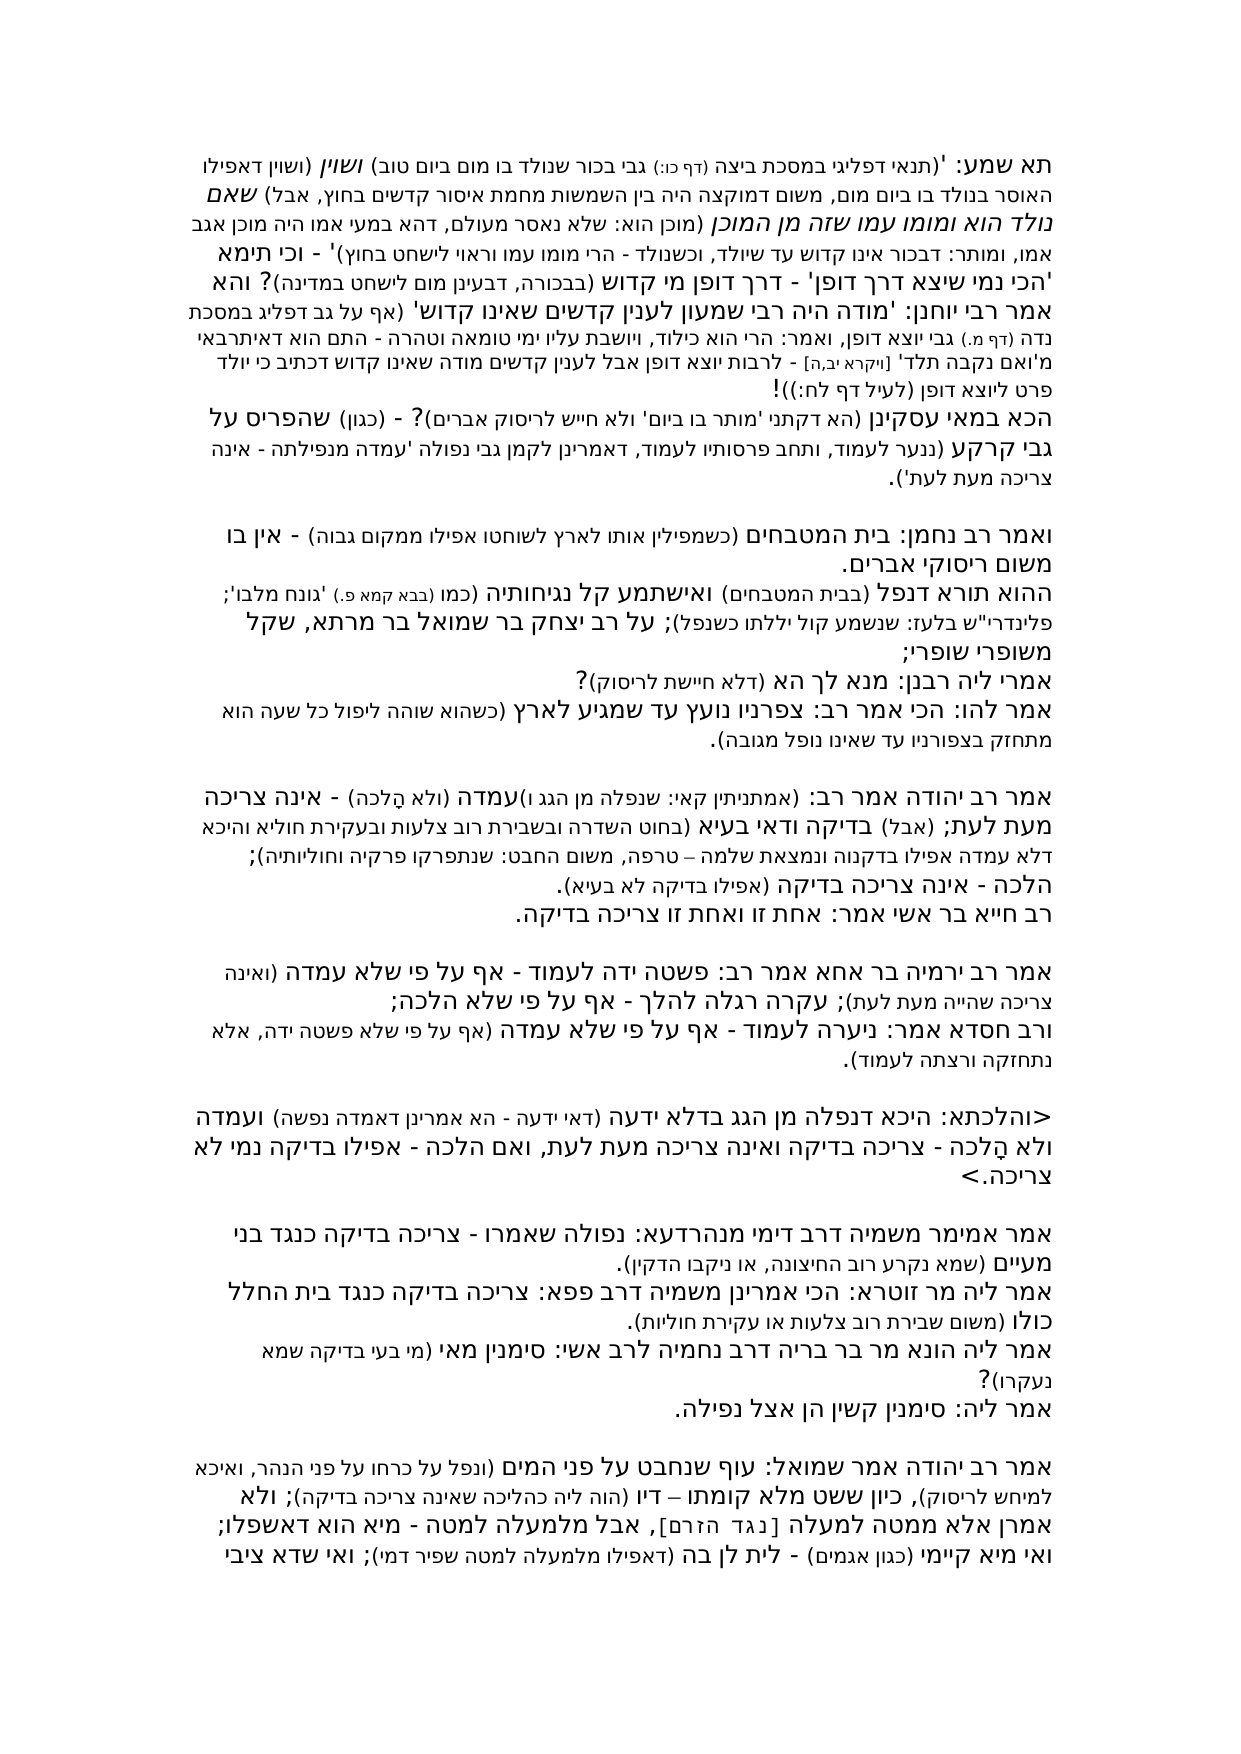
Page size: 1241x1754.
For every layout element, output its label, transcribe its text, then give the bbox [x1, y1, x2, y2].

text רב חייא בר אשי אמר: אחת זו ואחת זו צריכה בדיקה. [187, 899, 1053, 928]
text הכא במאי עסקינן (הא דקתני 'מותר בו ביום' ולא חייש לריסוק אברים)? - (כגון) שהפריס על גבי קרקע (ננער לעמוד, ותחב פרסותיו לעמוד, דאמרינן לקמן גבי נפולה 'עמדה מנפילתה - אינה צריכה מעת לעת'). [187, 403, 1053, 491]
text אמר רב ירמיה בר אחא אמר רב: פשטה ידה לעמוד - אף על פי שלא עמדה (ואינה צריכה שהייה מעת לעת); עקרה רגלה להלך - אף על פי שלא הלכה; [187, 957, 1053, 1015]
text <והלכתא: היכא דנפלה מן הגג בדלא ידעה (דאי ידעה - הא אמרינן דאמדה נפשה) ועמדה ולא הָלכה - צריכה בדיקה ואינה צריכה מעת לעת, ואם הלכה - אפילו בדיקה נמי לא צריכה.> [187, 1102, 1053, 1190]
text ורב חסדא אמר: ניערה לעמוד - אף על פי שלא עמדה (אף על פי שלא פשטה ידה, אלא נתחזקה ורצתה לעמוד). [187, 1015, 1053, 1074]
text תא שמע: '(תנאי דפליגי במסכת ביצה (דף כו:) גבי בכור שנולד בו מום ביום טוב) ושוין (ושוין דאפילו האוסר בנולד בו ביום מום, משום דמוקצה היה בין השמשות מחמת איסור קדשים בחוץ, אבל) שאם נולד הוא ומומו עמו שזה מן המוכן (מוכן הוא: שלא נאסר מעולם, דהא במעי אמו היה מוכן אגב אמו, ומותר: דבכור אינו קדוש עד שיולד, וכשנולד - הרי מומו עמו וראוי לישחט בחוץ)' - וכי תימא 'הכי נמי שיצא דרך דופן' - דרך דופן מי קדוש (בבכורה, דבעינן מום לישחט במדינה)? והא אמר רבי יוחנן: 'מודה היה רבי שמעון לענין קדשים שאינו קדוש' (אף על גב דפליג במסכת נדה (דף מ.) גבי יוצא דופן, ואמר: הרי הוא כילוד, ויושבת עליו ימי טומאה וטהרה - התם הוא דאיתרבאי מ'ואם נקבה תלד' [ויקרא יב,ה] - לרבות יוצא דופן אבל לענין קדשים מודה שאינו קדוש דכתיב כי יולד פרט ליוצא דופן (לעיל דף לח:))! [187, 150, 1053, 403]
text ואמר רב נחמן: בית המטבחים (כשמפילין אותו לארץ לשוחטו אפילו ממקום גבוה) - אין בו משום ריסוקי אברים. [187, 520, 1053, 578]
text אמר אמימר משמיה דרב דימי מנהרדעא: נפולה שאמרו - צריכה בדיקה כנגד בני מעיים (שמא נקרע רוב החיצונה, או ניקבו הדקין). [187, 1219, 1053, 1277]
text אמר רב יהודה אמר שמואל: עוף שנחבט על פני המים (ונפל על כרחו על פני הנהר, ואיכא למיחש לריסוק), כיון ששט מלא קומתו – דיו (הוה ליה כהליכה שאינה צריכה בדיקה); ולא אמרן אלא ממטה למעלה [נגד הזרם], אבל מלמעלה למטה - מיא הוא דאשפלו; ואי מיא קיימי (כגון אגמים) - לית לן בה (דאפילו מלמעלה למטה שפיר דמי); ואי שדא ציבי [187, 1452, 1053, 1569]
text אמר ליה: סימנין קשין הן אצל נפילה. [187, 1394, 1053, 1423]
text אמר להו: הכי אמר רב: צפרניו נועץ עד שמגיע לארץ (כשהוא שוהה ליפול כל שעה הוא מתחזק בצפורניו עד שאינו נופל מגובה). [187, 695, 1053, 753]
text אמרי ליה רבנן: מנא לך הא (דלא חיישת לריסוק)? [187, 666, 1053, 695]
text אמר רב יהודה אמר רב: (אמתניתין קאי: שנפלה מן הגג ו)עמדה (ולא הָלכה) - אינה צריכה מעת לעת; (אבל) בדיקה ודאי בעיא (בחוט השדרה ובשבירת רוב צלעות ובעקירת חוליא והיכא דלא עמדה אפילו בדקנוה ונמצאת שלמה – טרפה, משום החבט: שנתפרקו פרקיה וחוליותיה); הלכה - אינה צריכה בדיקה (אפילו בדיקה לא בעיא). [187, 782, 1053, 899]
text אמר ליה מר זוטרא: הכי אמרינן משמיה דרב פפא: צריכה בדיקה כנגד בית החלל כולו (משום שבירת רוב צלעות או עקירת חוליות). [187, 1277, 1053, 1336]
text אמר ליה הונא מר בר בריה דרב נחמיה לרב אשי: סימנין מאי (מי בעי בדיקה שמא נעקרו)? [187, 1336, 1053, 1394]
text ההוא תורא דנפל (בבית המטבחים) ואישתמע קל נגיחותיה (כמו (בבא קמא פ.) 'גונח מלבו'; פלינדרי"ש בלעז: שנשמע קול יללתו כשנפל); על רב יצחק בר שמואל בר מרתא, שקל משופרי שופרי; [187, 578, 1053, 666]
